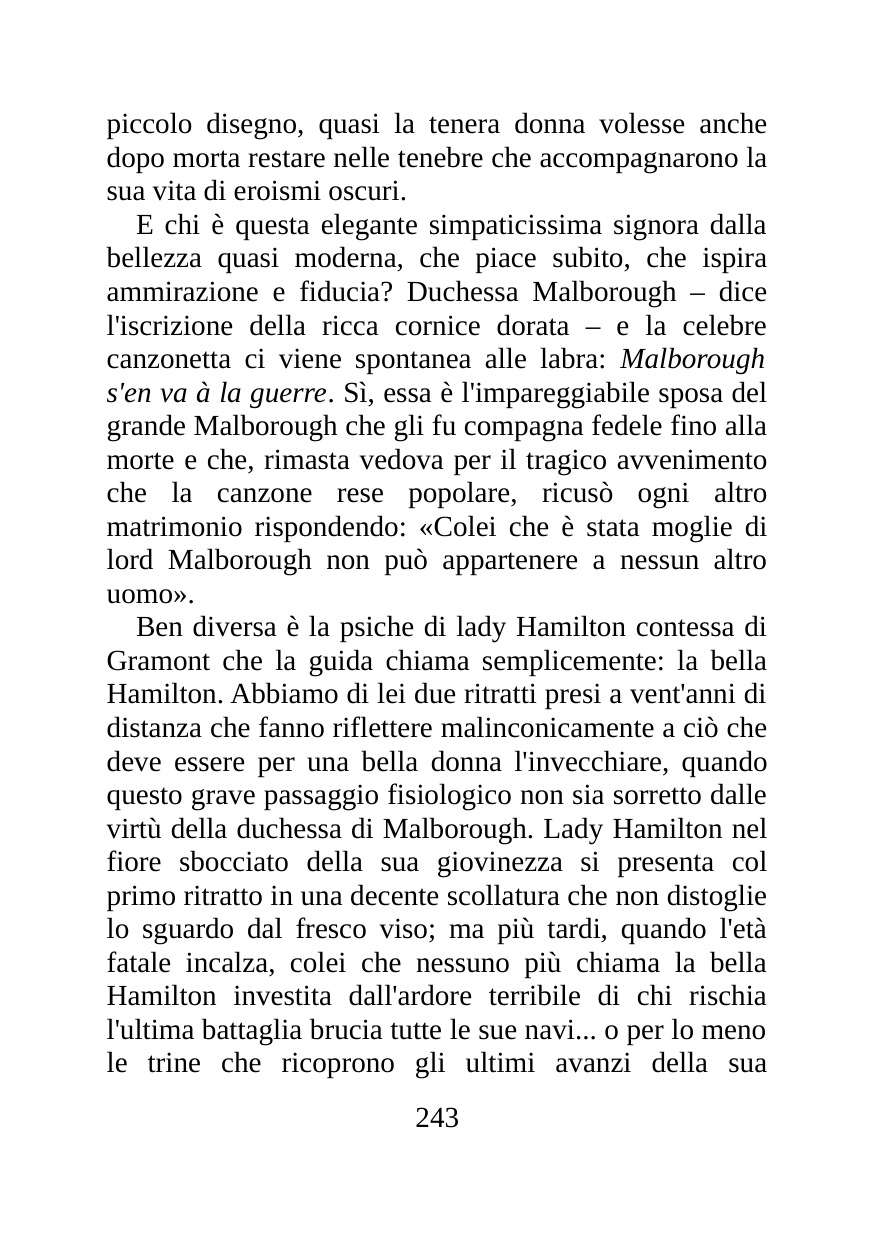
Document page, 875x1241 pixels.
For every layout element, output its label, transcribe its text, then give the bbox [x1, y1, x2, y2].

text E chi è questa elegante simpaticissima signora dalla bellezza quasi moderna, che piace subito, che ispira ammirazione e fiducia? Duchessa Malborough ‒ dice l'iscrizione della ricca cornice dorata ‒ e la celebre canzonetta ci viene spontanea alle labra: Malborough s'en va à la guerre. Sì, essa è l'impareggiabile sposa del grande Malborough che gli fu compagna fedele fino alla morte e che, rimasta vedova per il tragico avvenimento che la canzone rese popolare, ricusò ogni altro matrimonio rispondendo: «Colei che è stata moglie di lord Malborough non può appartenere a nessun altro uomo». [106, 207, 768, 609]
text Ben diversa è la psiche di lady Hamilton contessa di Gramont che la guida chiama semplicemente: la bella Hamilton. Abbiamo di lei due ritratti presi a vent'anni di distanza che fanno riflettere malinconicamente a ciò che deve essere per una bella donna l'invecchiare, quando questo grave passaggio fisiologico non sia sorretto dalle virtù della duchessa di Malborough. Lady Hamilton nel fiore sbocciato della sua giovinezza si presenta col primo ritratto in una decente scollatura che non distoglie lo sguardo dal fresco viso; ma più tardi, quando l'età fatale incalza, colei che nessuno più chiama la bella Hamilton investita dall'ardore terribile di chi rischia l'ultima battaglia brucia tutte le sue navi... o per lo meno le trine che ricoprono gli ultimi avanzi della sua [106, 609, 768, 1079]
text piccolo disegno, quasi la tenera donna volesse anche dopo morta restare nelle tenebre che accompagnarono la sua vita di eroismi oscuri. [106, 106, 768, 207]
